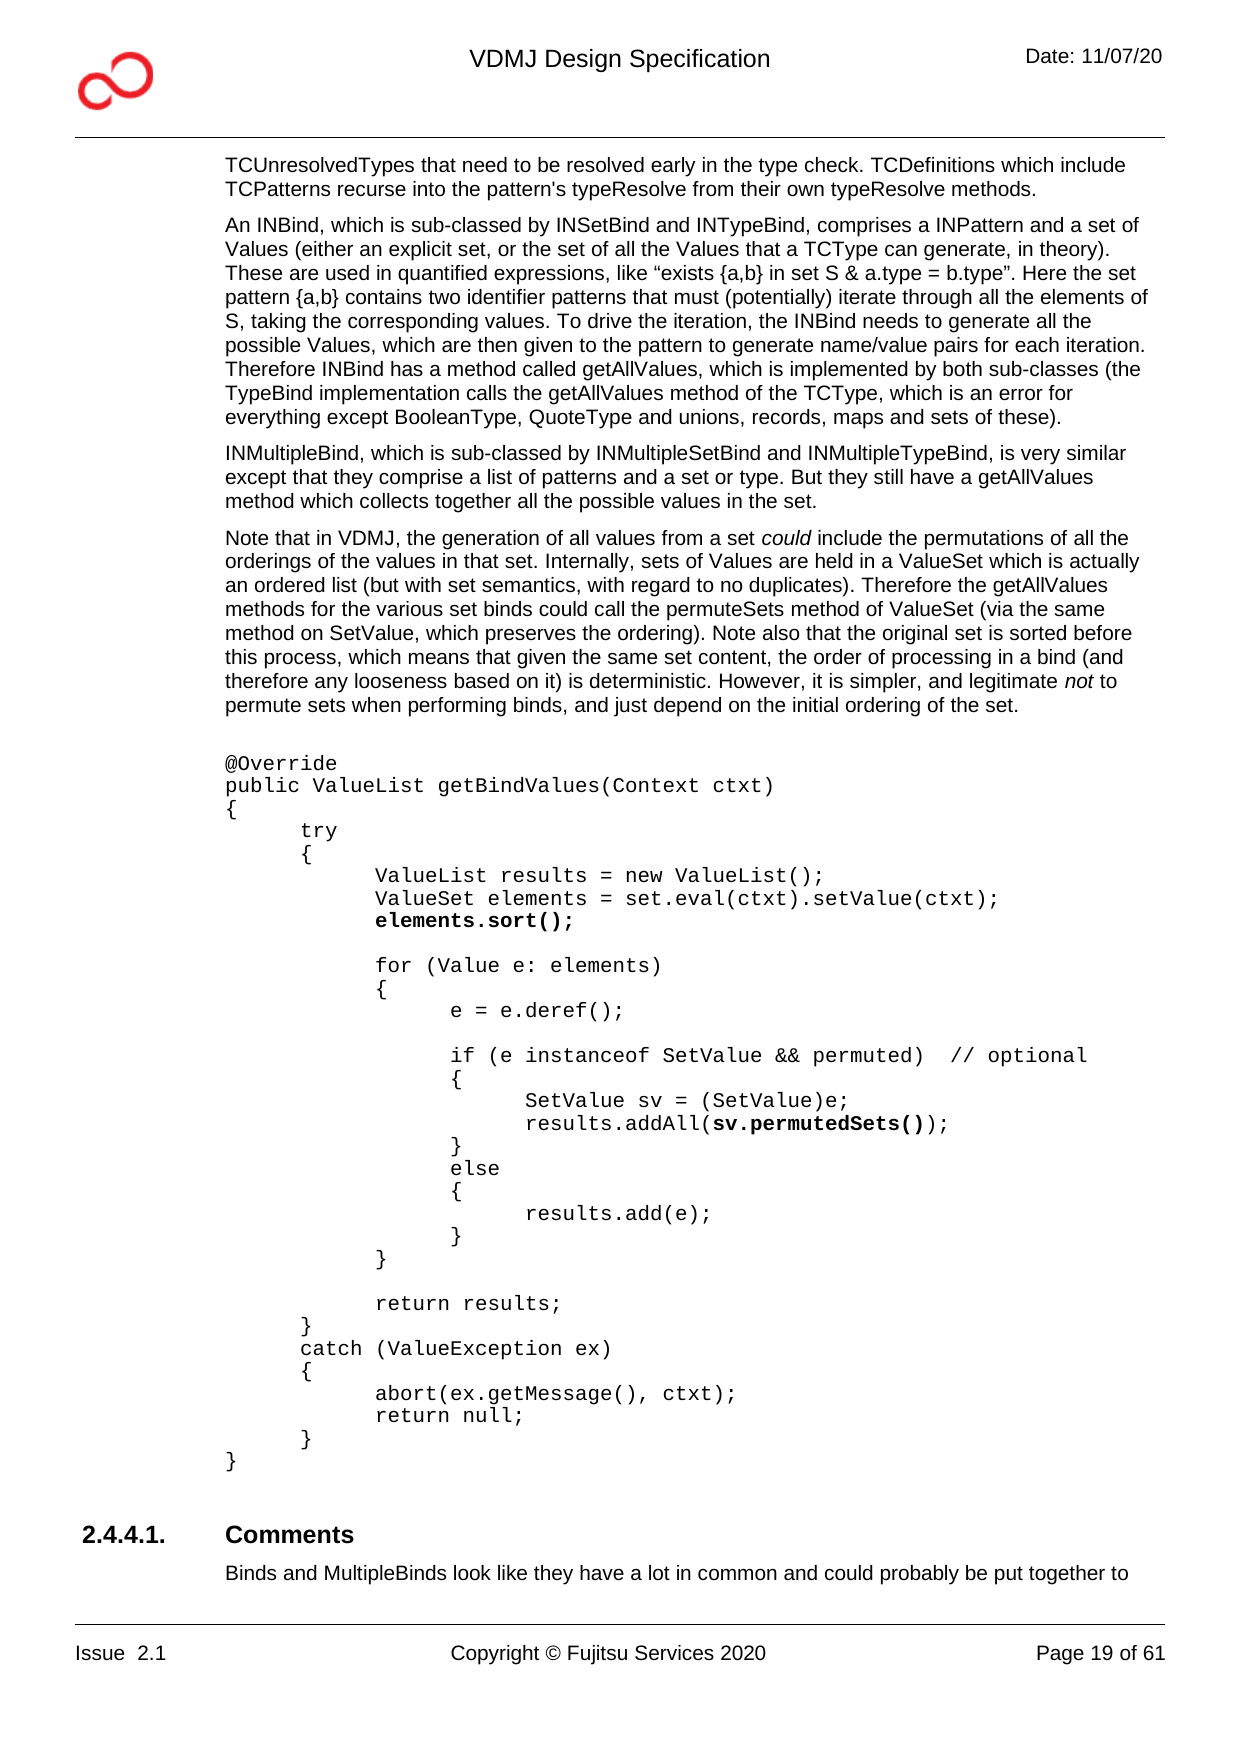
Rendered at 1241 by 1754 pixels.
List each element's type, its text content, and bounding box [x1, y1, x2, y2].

text } [225, 1225, 1165, 1247]
text } [225, 1315, 1165, 1337]
text SetValue sv = (SetValue)e; [225, 1090, 1165, 1112]
text Binds and MultipleBinds look like they have a lot in common and could probably be put together to [225, 1562, 1165, 1586]
text Note that in VDMJ, the generation of all values from a set could include the permutations of all the orderings of the values in that set. Internally, sets of Values are held in a ValueSet which is actually an ordered list (but with set semantics, with regard to no duplicates). Therefore the getAllValues methods for the various set binds could call the permuteSets method of ValueSet (via the same method on SetValue, which preserves the ordering). Note also that the original set is sorted before this process, which means that given the same set content, the order of processing in a bind (and therefore any looseness based on it) is deterministic. However, it is simpler, and legitimate not to permute sets when performing binds, and just depend on the initial ordering of the set. [225, 526, 1165, 717]
text if (e instanceof SetValue && permuted) // optional [225, 1045, 1165, 1067]
text { [225, 842, 1165, 865]
text } [225, 1135, 1165, 1157]
text results.addAll(sv.permutedSets()); [225, 1112, 1165, 1135]
text else [225, 1157, 1165, 1180]
text return null; [225, 1405, 1165, 1427]
text e = e.deref(); [225, 1000, 1165, 1022]
text try [225, 820, 1165, 842]
text ValueSet elements = set.eval(ctxt).setValue(ctxt); [225, 887, 1165, 910]
text { [225, 797, 1165, 820]
subtitle Comments [75, 1520, 1165, 1549]
text abort(ex.getMessage(), ctxt); [225, 1382, 1165, 1405]
text catch (ValueException ex) [225, 1337, 1165, 1360]
picture [78, 44, 153, 120]
text { [225, 977, 1165, 1000]
text results.add(e); [225, 1202, 1165, 1225]
text { [225, 1067, 1165, 1090]
text for (Value e: elements) [225, 955, 1165, 977]
text TCUnresolvedTypes that need to be resolved early in the type check. TCDefinitions which include TCPatterns recurse into the pattern's typeResolve from their own typeResolve methods. [225, 153, 1165, 201]
text elements.sort(); [225, 910, 1165, 932]
text @Override [225, 752, 1165, 775]
text public ValueList getBindValues(Context ctxt) [225, 775, 1165, 797]
text { [225, 1180, 1165, 1202]
text } [225, 1427, 1165, 1450]
text return results; [225, 1292, 1165, 1315]
text } [225, 1247, 1165, 1270]
text An INBind, which is sub-classed by INSetBind and INTypeBind, comprises a INPattern and a set of Values (either an explicit set, or the set of all the Values that a TCType can generate, in theory). These are used in quantified expressions, like “exists {a,b} in set S & a.type = b.type”. Here the set pattern {a,b} contains two identifier patterns that must (potentially) iterate through all the elements of S, taking the corresponding values. To drive the iteration, the INBind needs to generate all the possible Values, which are then given to the pattern to generate name/value pairs for each iteration. Therefore INBind has a method called getAllValues, which is implemented by both sub-classes (the TypeBind implementation calls the getAllValues method of the TCType, which is an error for everything except BooleanType, QuoteType and unions, records, maps and sets of these). [225, 213, 1165, 429]
text { [225, 1360, 1165, 1382]
text } [225, 1450, 1165, 1472]
text ValueList results = new ValueList(); [225, 865, 1165, 887]
text INMultipleBind, which is sub-classed by INMultipleSetBind and INMultipleTypeBind, is very similar except that they comprise a list of patterns and a set or type. But they still have a getAllValues method which collects together all the possible values in the set. [225, 441, 1165, 513]
